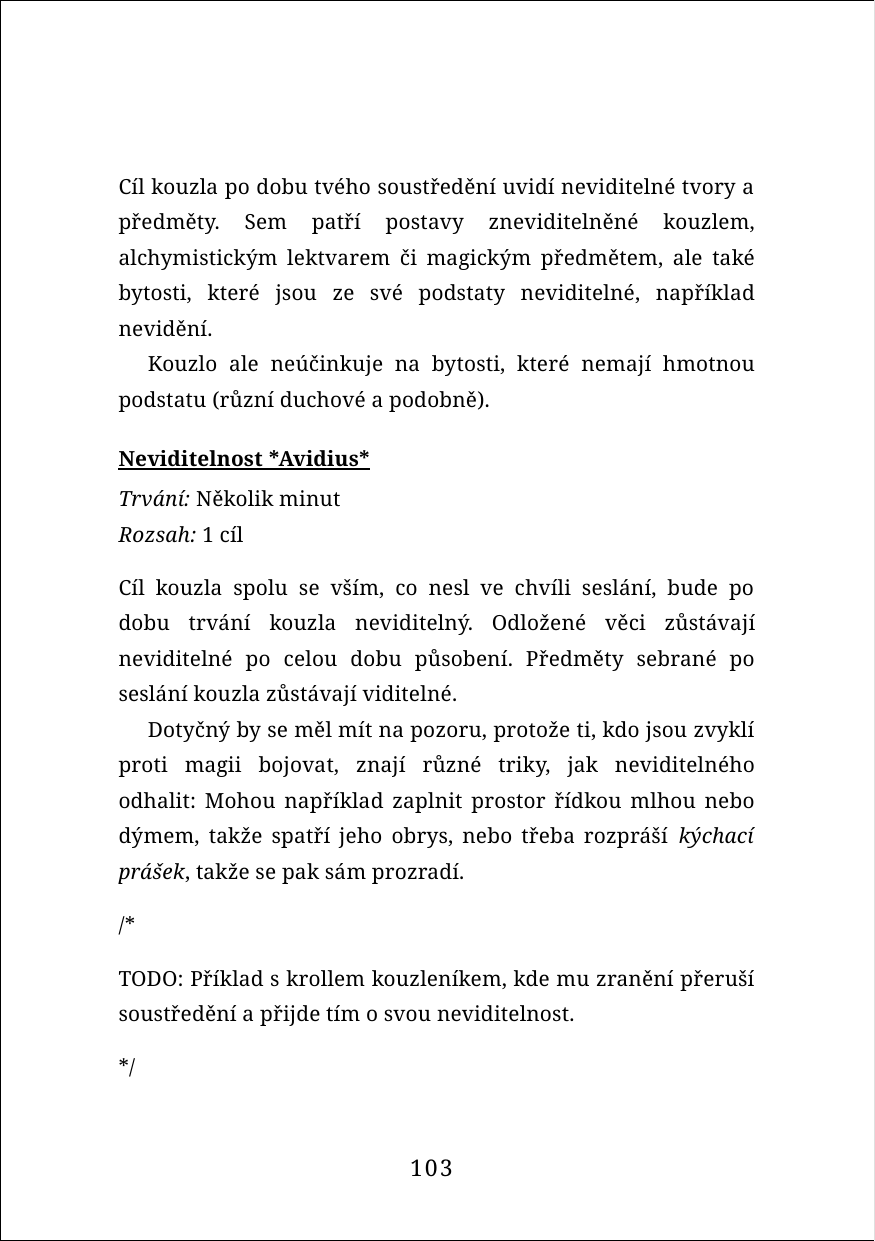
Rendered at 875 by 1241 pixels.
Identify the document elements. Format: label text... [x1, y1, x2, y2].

text Trvání: Několik minut Rozsah: 1 cíl [118, 484, 756, 548]
text Cíl kouzla po dobu tvého soustředění uvidí neviditelné tvory a předměty. Sem patří postavy zneviditelněné kouzlem, alchymistickým lektvarem či magickým předmětem, ale také bytosti, které jsou ze své podstaty neviditelné, například nevidění. Kouzlo ale neúčinkuje na bytosti, které nemají hmotnou podstatu (různí duchové a podobně). [118, 172, 756, 413]
text Cíl kouzla spolu se vším, co nesl ve chvíli seslání, bude po dobu trvání kouzla neviditelný. Odložené věci zůstávají neviditelné po celou dobu působení. Předměty sebrané po seslání kouzla zůstávají viditelné. Dotyčný by se měl mít na pozoru, protože ti, kdo jsou zvyklí proti magii bojovat, znají různé triky, jak neviditelného odhalit: Mohou například zaplnit prostor řídkou mlhou nebo dýmem, takže spatří jeho obrys, nebo třeba rozpráší kýchací prášek, takže se pak sám prozradí. [118, 573, 756, 886]
text /* [118, 910, 756, 939]
subtitle Neviditelnost *Avidius* [118, 444, 756, 472]
text TODO: Příklad s krollem kouzleníkem, kde mu zranění přeruší soustředění a přijde tím o svou neviditelnost. [118, 964, 756, 1028]
text */ [118, 1052, 756, 1081]
